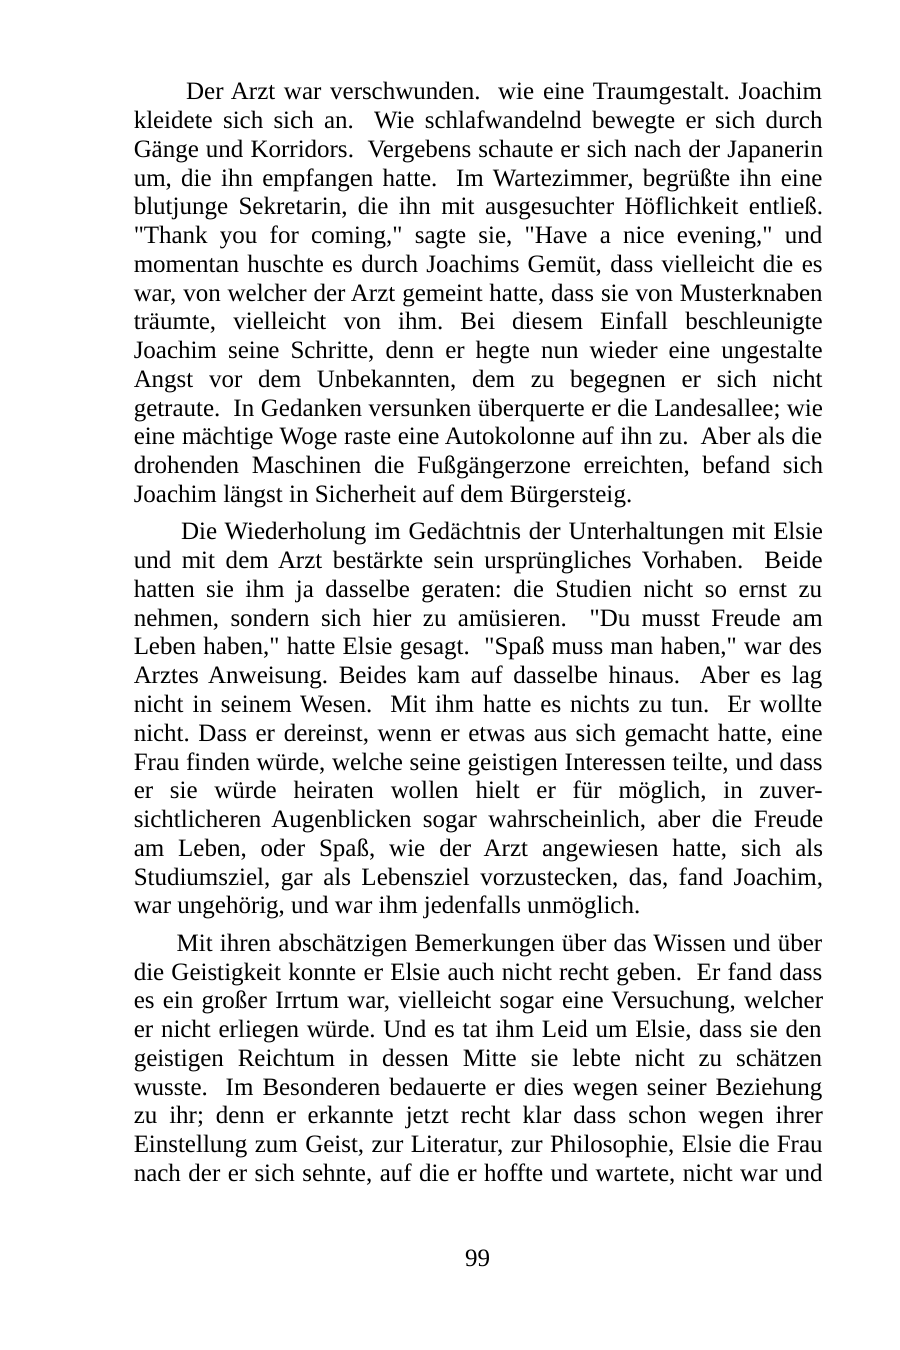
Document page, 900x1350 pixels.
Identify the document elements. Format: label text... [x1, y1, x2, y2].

text Der Arzt war verschwunden. wie eine Traumgestalt. Joachim kleidete sich sich an. Wie schlafwandelnd bewegte er sich durch Gänge und Korridors. Vergebens schaute er sich nach der Japanerin um, die ihn empfangen hatte. Im Wartezimmer, begrüßte ihn eine blutjunge Sekretarin, die ihn mit ausgesuchter Höflichkeit entließ. "Thank you for coming," sagte sie, "Have a nice evening," und momentan huschte es durch Joachims Gemüt, dass vielleicht die es war, von welcher der Arzt gemeint hatte, dass sie von Musterknaben träumte, vielleicht von ihm. Bei diesem Einfall beschleunigte Joachim seine Schritte, denn er hegte nun wieder eine ungestalte Angst vor dem Unbekannten, dem zu begegnen er sich nicht getraute. In Gedanken versunken überquerte er die Landesallee; wie eine mächtige Woge raste eine Autokolonne auf ihn zu. Aber als die drohenden Maschinen die Fußgängerzone erreichten, befand sich Joachim längst in Sicherheit auf dem Bürgersteig. [133, 76, 823, 508]
text Mit ihren abschätzigen Bemerkungen über das Wissen und über die Geistigkeit konnte er Elsie auch nicht recht geben. Er fand dass es ein großer Irrtum war, vielleicht sogar eine Versuchung, welcher er nicht erliegen würde. Und es tat ihm Leid um Elsie, dass sie den geistigen Reichtum in dessen Mitte sie lebte nicht zu schätzen wusste. Im Besonderen bedauerte er dies wegen seiner Beziehung zu ihr; denn er erkannte jetzt recht klar dass schon wegen ihrer Einstellung zum Geist, zur Literatur, zur Philosophie, Elsie die Frau nach der er sich sehnte, auf die er hoffte und wartete, nicht war und [133, 928, 823, 1187]
text Die Wiederholung im Gedächtnis der Unterhaltungen mit Elsie und mit dem Arzt bestärkte sein ursprüngliches Vorhaben. Beide hatten sie ihm ja dasselbe geraten: die Studien nicht so ernst zu nehmen, sondern sich hier zu amüsieren. "Du musst Freude am Leben haben," hatte Elsie gesagt. "Spaß muss man haben," war des Arztes Anweisung. Beides kam auf dasselbe hinaus. Aber es lag nicht in seinem Wesen. Mit ihm hatte es nichts zu tun. Er wollte nicht. Dass er dereinst, wenn er etwas aus sich gemacht hatte, eine Frau finden würde, welche seine geistigen Interessen teilte, und dass er sie würde heiraten wollen hielt er für möglich, in zuver-sichtlicheren Augenblicken sogar wahrscheinlich, aber die Freude am Leben, oder Spaß, wie der Arzt angewiesen hatte, sich als Studiumsziel, gar als Lebensziel vorzustecken, das, fand Joachim, war ungehörig, und war ihm jedenfalls unmöglich. [133, 517, 823, 919]
